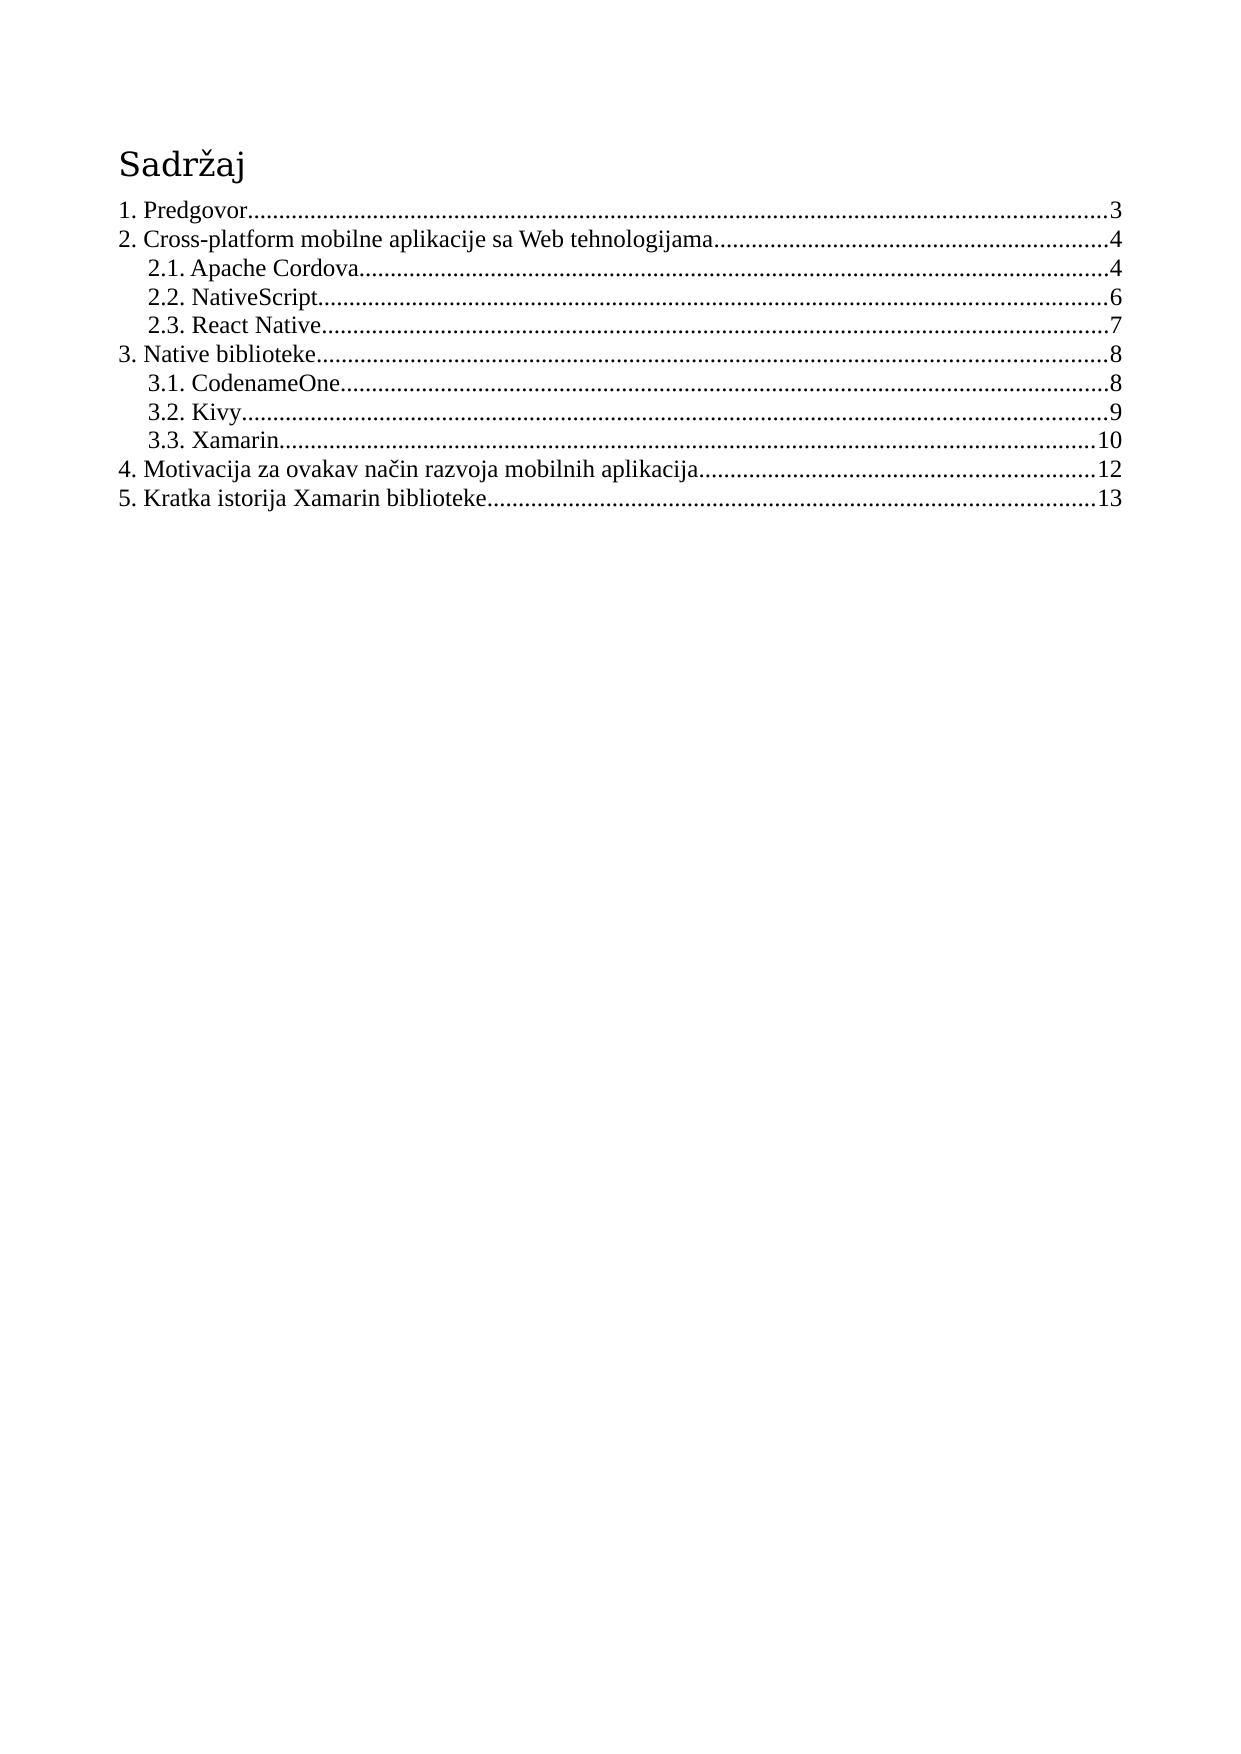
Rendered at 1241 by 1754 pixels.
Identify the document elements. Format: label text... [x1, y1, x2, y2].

text 3.3. Xamarin 10 [148, 426, 1122, 454]
text 3.2. Kivy 9 [148, 397, 1122, 426]
text 2.3. React Native 7 [148, 311, 1122, 339]
text 1. Predgovor 3 [118, 196, 1122, 224]
text 5. Kratka istorija Xamarin biblioteke 13 [118, 483, 1122, 512]
text 2. Cross-platform mobilne aplikacije sa Web tehnologijama 4 [118, 224, 1122, 253]
text 4. Motivacija za ovakav način razvoja mobilnih aplikacija 12 [118, 454, 1122, 483]
text 2.2. NativeScript 6 [148, 282, 1122, 311]
text 3. Native biblioteke 8 [118, 339, 1122, 368]
subtitle Sadržaj [118, 143, 1122, 183]
text 2.1. Apache Cordova 4 [148, 253, 1122, 282]
text 3.1. CodenameOne 8 [148, 368, 1122, 397]
